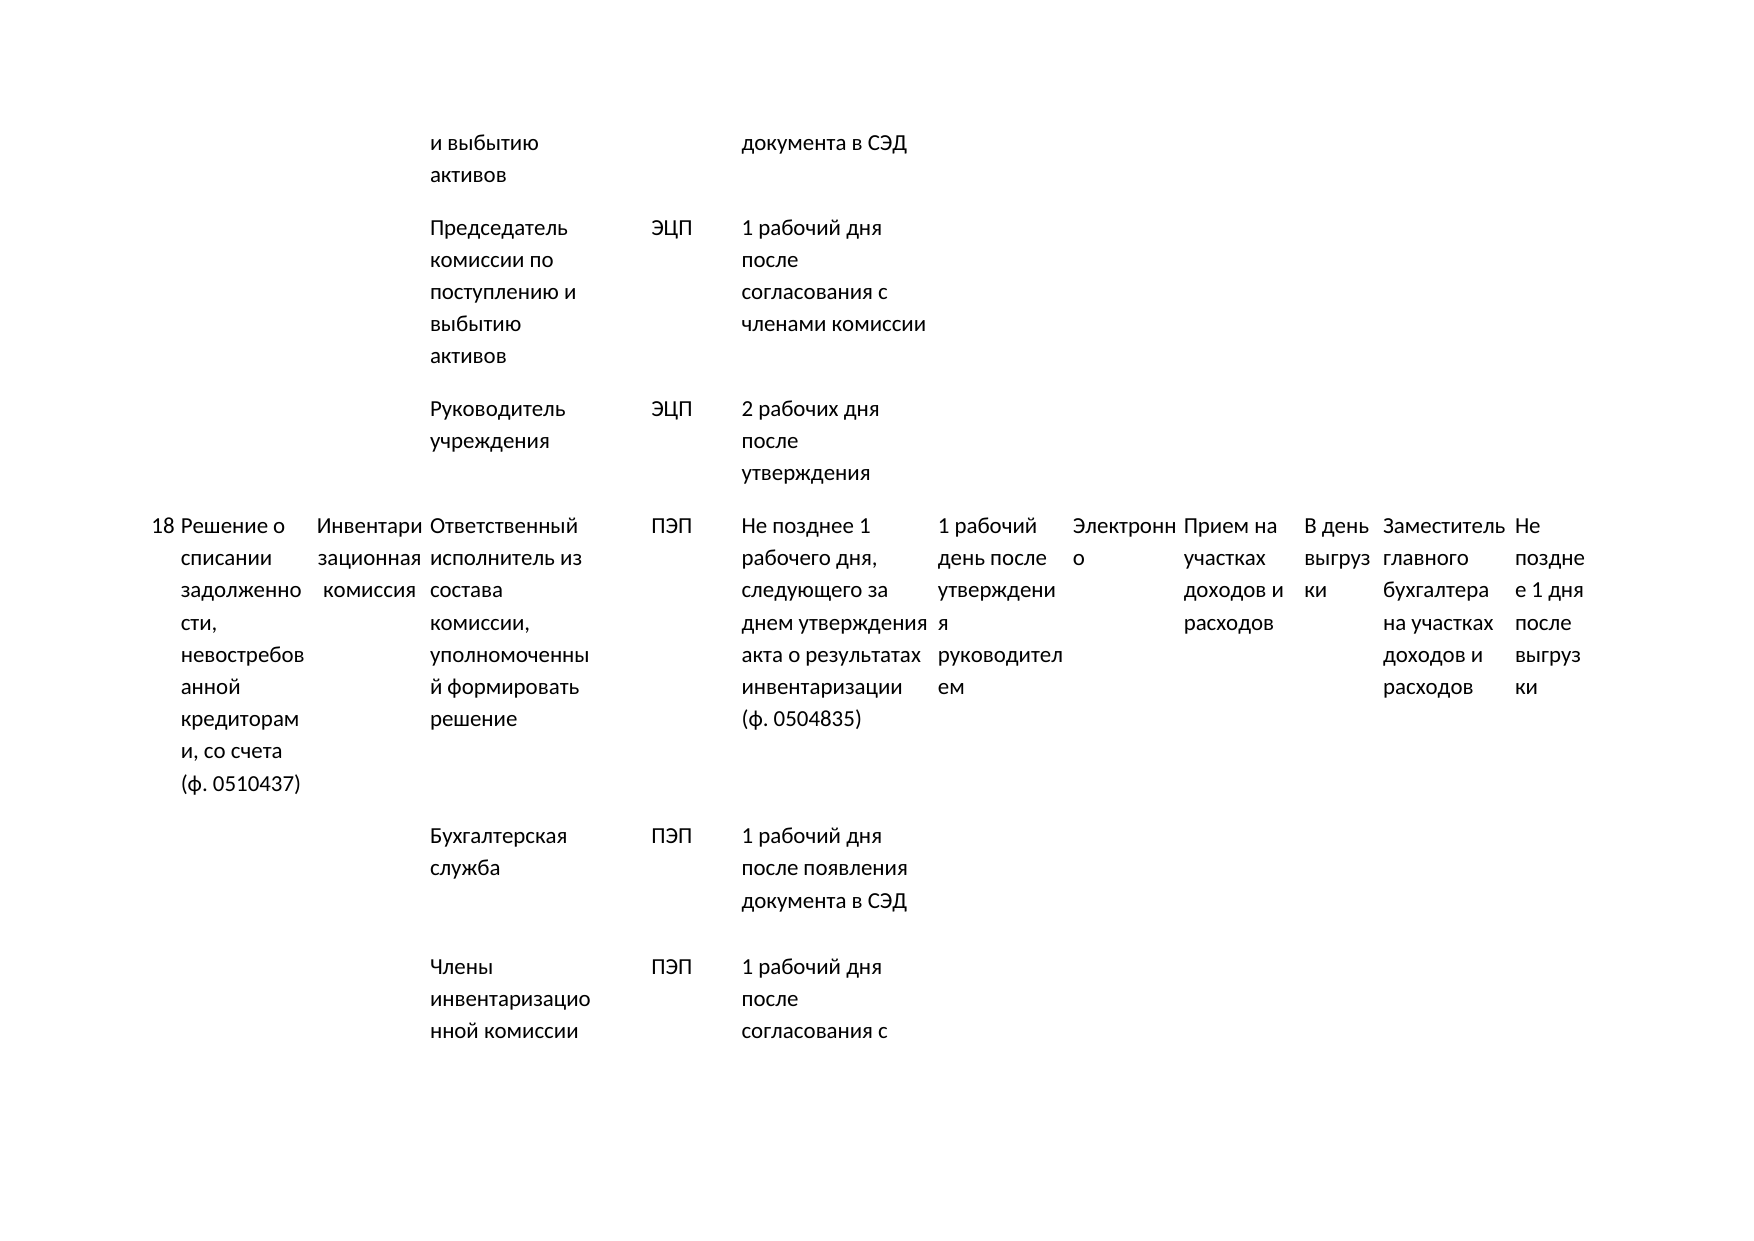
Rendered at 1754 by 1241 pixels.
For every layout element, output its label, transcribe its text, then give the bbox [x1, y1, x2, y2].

table_cell [1070, 394, 1180, 511]
table_cell [112, 394, 177, 511]
table_cell [1070, 213, 1180, 394]
table_cell [1380, 821, 1512, 952]
table_cell [935, 821, 1069, 952]
table_cell [935, 213, 1069, 394]
table_cell Решение о списании задолженности, невостребованной кредиторами, со счета (ф. 0510437) [178, 511, 312, 821]
table_cell [178, 128, 312, 213]
table_cell [1380, 213, 1512, 394]
table_cell [112, 213, 177, 394]
table_cell [1512, 128, 1589, 213]
table_cell [1380, 952, 1512, 1063]
table_cell [1380, 128, 1512, 213]
table_cell [1512, 821, 1589, 952]
table_cell [178, 821, 312, 952]
table_cell [313, 213, 427, 394]
table_cell [1180, 821, 1301, 952]
table_cell [1180, 128, 1301, 213]
table_cell [1070, 128, 1180, 213]
table_cell [605, 128, 738, 213]
table_cell [1512, 394, 1589, 511]
table_cell [112, 952, 177, 1063]
table_cell ЭЦП [605, 394, 738, 511]
table_cell 1 рабочий дня после согласования с членами комиссии [738, 213, 934, 394]
table_cell [1301, 394, 1380, 511]
table_cell [1070, 952, 1180, 1063]
table_cell документа в СЭД [738, 128, 934, 213]
table_cell Инвентаризационная комиссия [313, 511, 427, 821]
table_cell [935, 128, 1069, 213]
table_cell Заместитель главного бухгалтера на участках доходов и расходов [1380, 511, 1512, 821]
table_cell 2 рабочих дня после утверждения [738, 394, 934, 511]
table_cell [1301, 821, 1380, 952]
table_cell [178, 952, 312, 1063]
table_cell Электронно [1070, 511, 1180, 821]
table_cell [1512, 952, 1589, 1063]
table_cell [178, 213, 312, 394]
table_cell ПЭП [605, 821, 738, 952]
table_cell [1301, 128, 1380, 213]
table_cell [1380, 394, 1512, 511]
table_cell 1 рабочий дня после согласования с [738, 952, 934, 1063]
table_cell [1070, 821, 1180, 952]
table_cell [1180, 952, 1301, 1063]
table_cell [313, 952, 427, 1063]
table_cell [178, 394, 312, 511]
table_cell Ответственный исполнитель из состава комиссии, уполномоченный формировать решение [427, 511, 605, 821]
table_cell [935, 394, 1069, 511]
table_cell ПЭП [605, 511, 738, 821]
table_cell Руководитель учреждения [427, 394, 605, 511]
table_cell [313, 821, 427, 952]
table_cell 1 рабочий дня после появления документа в СЭД [738, 821, 934, 952]
table_cell [313, 128, 427, 213]
table_cell 18 [112, 511, 177, 821]
table_cell В день выгрузки [1301, 511, 1380, 821]
table_cell Бухгалтерская служба [427, 821, 605, 952]
table_cell [1301, 952, 1380, 1063]
table_cell Не позднее 1 рабочего дня, следующего за днем утверждения акта о результатах инвентаризации (ф. 0504835) [738, 511, 934, 821]
table_cell Прием на участках доходов и расходов [1180, 511, 1301, 821]
table_cell и выбытию активов [427, 128, 605, 213]
table_cell 1 рабочий день после утверждения руководителем [935, 511, 1069, 821]
table_cell ЭЦП [605, 213, 738, 394]
table_cell [112, 128, 177, 213]
table_cell [112, 821, 177, 952]
table_cell Председатель комиссии по поступлению и выбытию активов [427, 213, 605, 394]
table_cell ПЭП [605, 952, 738, 1063]
table_cell [935, 952, 1069, 1063]
table_cell [313, 394, 427, 511]
table_cell [1180, 213, 1301, 394]
table_cell [1180, 394, 1301, 511]
table_cell Не позднее 1 дня после выгрузки [1512, 511, 1589, 821]
table_cell [1512, 213, 1589, 394]
table_cell [1301, 213, 1380, 394]
table_cell Члены инвентаризационной комиссии [427, 952, 605, 1063]
